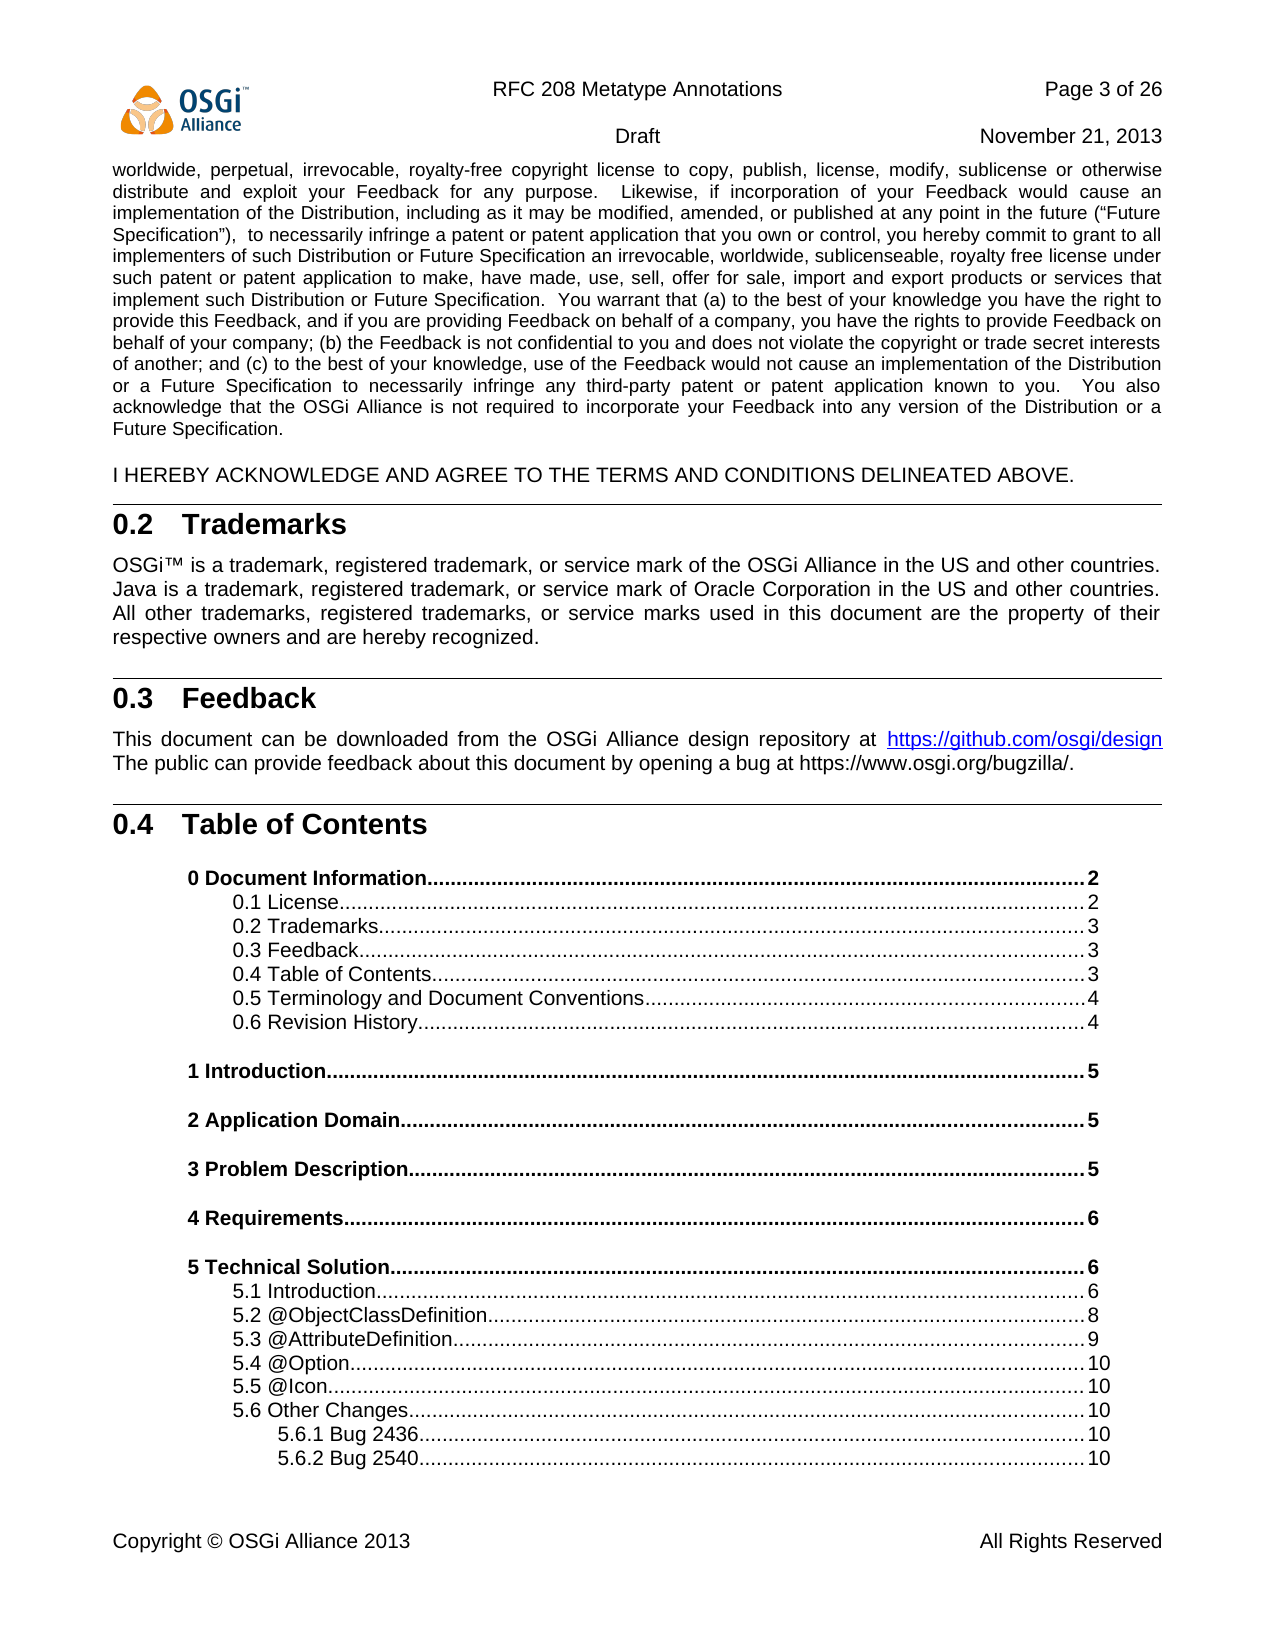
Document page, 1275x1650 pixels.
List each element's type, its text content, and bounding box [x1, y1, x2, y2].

text 0.6 Revision History 4 [232, 1010, 1162, 1034]
text 0.4 Table of Contents 3 [232, 962, 1162, 986]
text 0 Document Information 2 [187, 866, 1162, 890]
text 3 Problem Description 5 [187, 1157, 1162, 1181]
text 2 Application Domain 5 [187, 1108, 1162, 1132]
text 0.5 Terminology and Document Conventions 4 [232, 986, 1162, 1010]
subtitle Table of Contents [112, 805, 1162, 841]
text 5.6.1 Bug 2436 10 [277, 1422, 1162, 1446]
text OSGi™ is a trademark, registered trademark, or service mark of the OSGi Alliance in the US and other countries. Java is a trademark, registered trademark, or service mark of Oracle Corporation in the US and other countries. All other trademarks, registered trademarks, or service marks used in this document are the property of their respective owners and are hereby recognized. [112, 553, 1162, 649]
text worldwide, perpetual, irrevocable, royalty-free copyright license to copy, publish, license, modify, sublicense or otherwise distribute and exploit your Feedback for any purpose. Likewise, if incorporation of your Feedback would cause an implementation of the Distribution, including as it may be modified, amended, or published at any point in the future (“Future Specification”), to necessarily infringe a patent or patent application that you own or control, you hereby commit to grant to all implementers of such Distribution or Future Specification an irrevocable, worldwide, sublicenseable, royalty free license under such patent or patent application to make, have made, use, sell, offer for sale, import and export products or services that implement such Distribution or Future Specification. You warrant that (a) to the best of your knowledge you have the right to provide this Feedback, and if you are providing Feedback on behalf of a company, you have the rights to provide Feedback on behalf of your company; (b) the Feedback is not confidential to you and does not violate the copyright or trade secret interests of another; and (c) to the best of your knowledge, use of the Feedback would not cause an implementation of the Distribution or a Future Specification to necessarily infringe any third-party patent or patent application known to you. You also acknowledge that the OSGi Alliance is not required to incorporate your Feedback into any version of the Distribution or a Future Specification. [112, 159, 1162, 439]
subtitle Trademarks [112, 505, 1162, 541]
text 5.2 @ObjectClassDefinition 8 [232, 1302, 1162, 1326]
subtitle Feedback [112, 679, 1162, 715]
text 0.1 License 2 [232, 890, 1162, 914]
text 4 Requirements 6 [187, 1206, 1162, 1229]
picture [113, 78, 257, 142]
text 0.2 Trademarks 3 [232, 914, 1162, 938]
text 5.5 @Icon 10 [232, 1374, 1162, 1398]
text 1 Introduction 5 [187, 1059, 1162, 1083]
text 0.3 Feedback 3 [232, 938, 1162, 962]
text 5.4 @Option 10 [232, 1350, 1162, 1374]
text 5.3 @AttributeDefinition 9 [232, 1326, 1162, 1350]
text 5.6.2 Bug 2540 10 [277, 1446, 1162, 1470]
text I HEREBY ACKNOWLEDGE AND AGREE TO THE TERMS AND CONDITIONS DELINEATED ABOVE. [112, 463, 1162, 487]
text 5.6 Other Changes 10 [232, 1398, 1162, 1422]
text 5 Technical Solution 6 [187, 1254, 1162, 1278]
text This document can be downloaded from the OSGi Alliance design repository at https://github.com/osgi/design The public can provide feedback about this document by opening a bug at https://www.osgi.org/bugzilla/. [112, 727, 1162, 775]
text 5.1 Introduction 6 [232, 1278, 1162, 1302]
